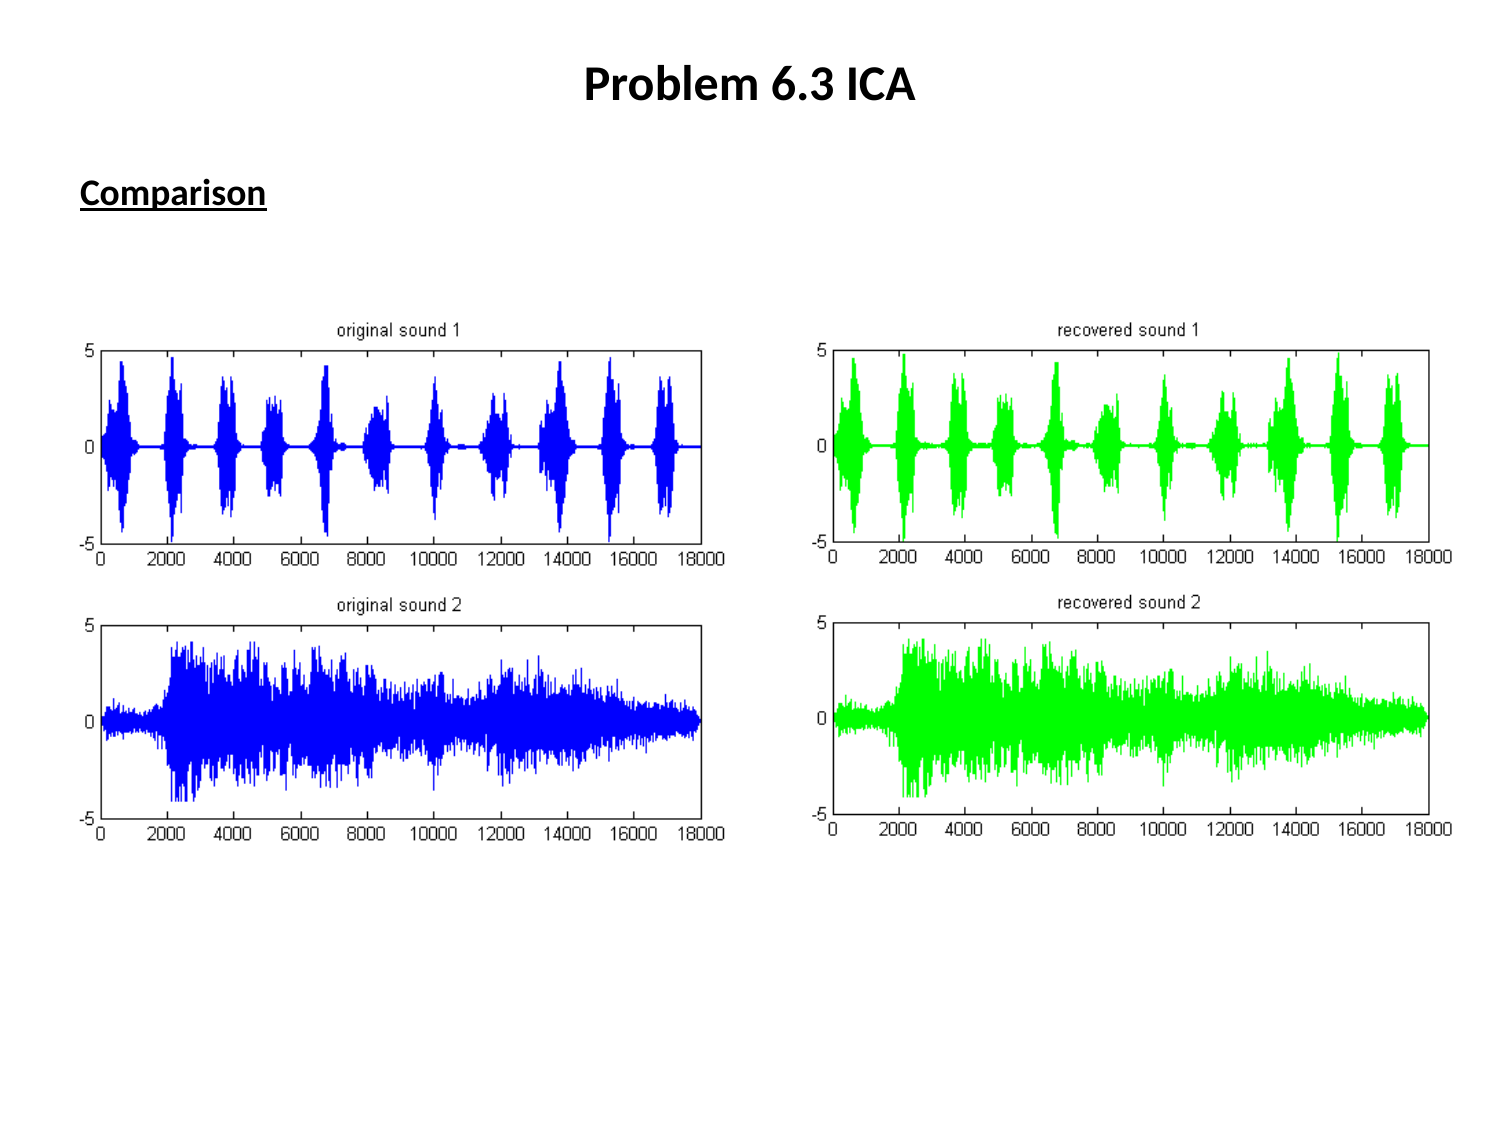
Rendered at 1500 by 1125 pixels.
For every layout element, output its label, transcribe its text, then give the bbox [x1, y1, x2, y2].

text_box Comparison [64, 160, 284, 222]
picture [0, 302, 1500, 882]
text_box Problem 6.3 ICA [0, 42, 1500, 119]
